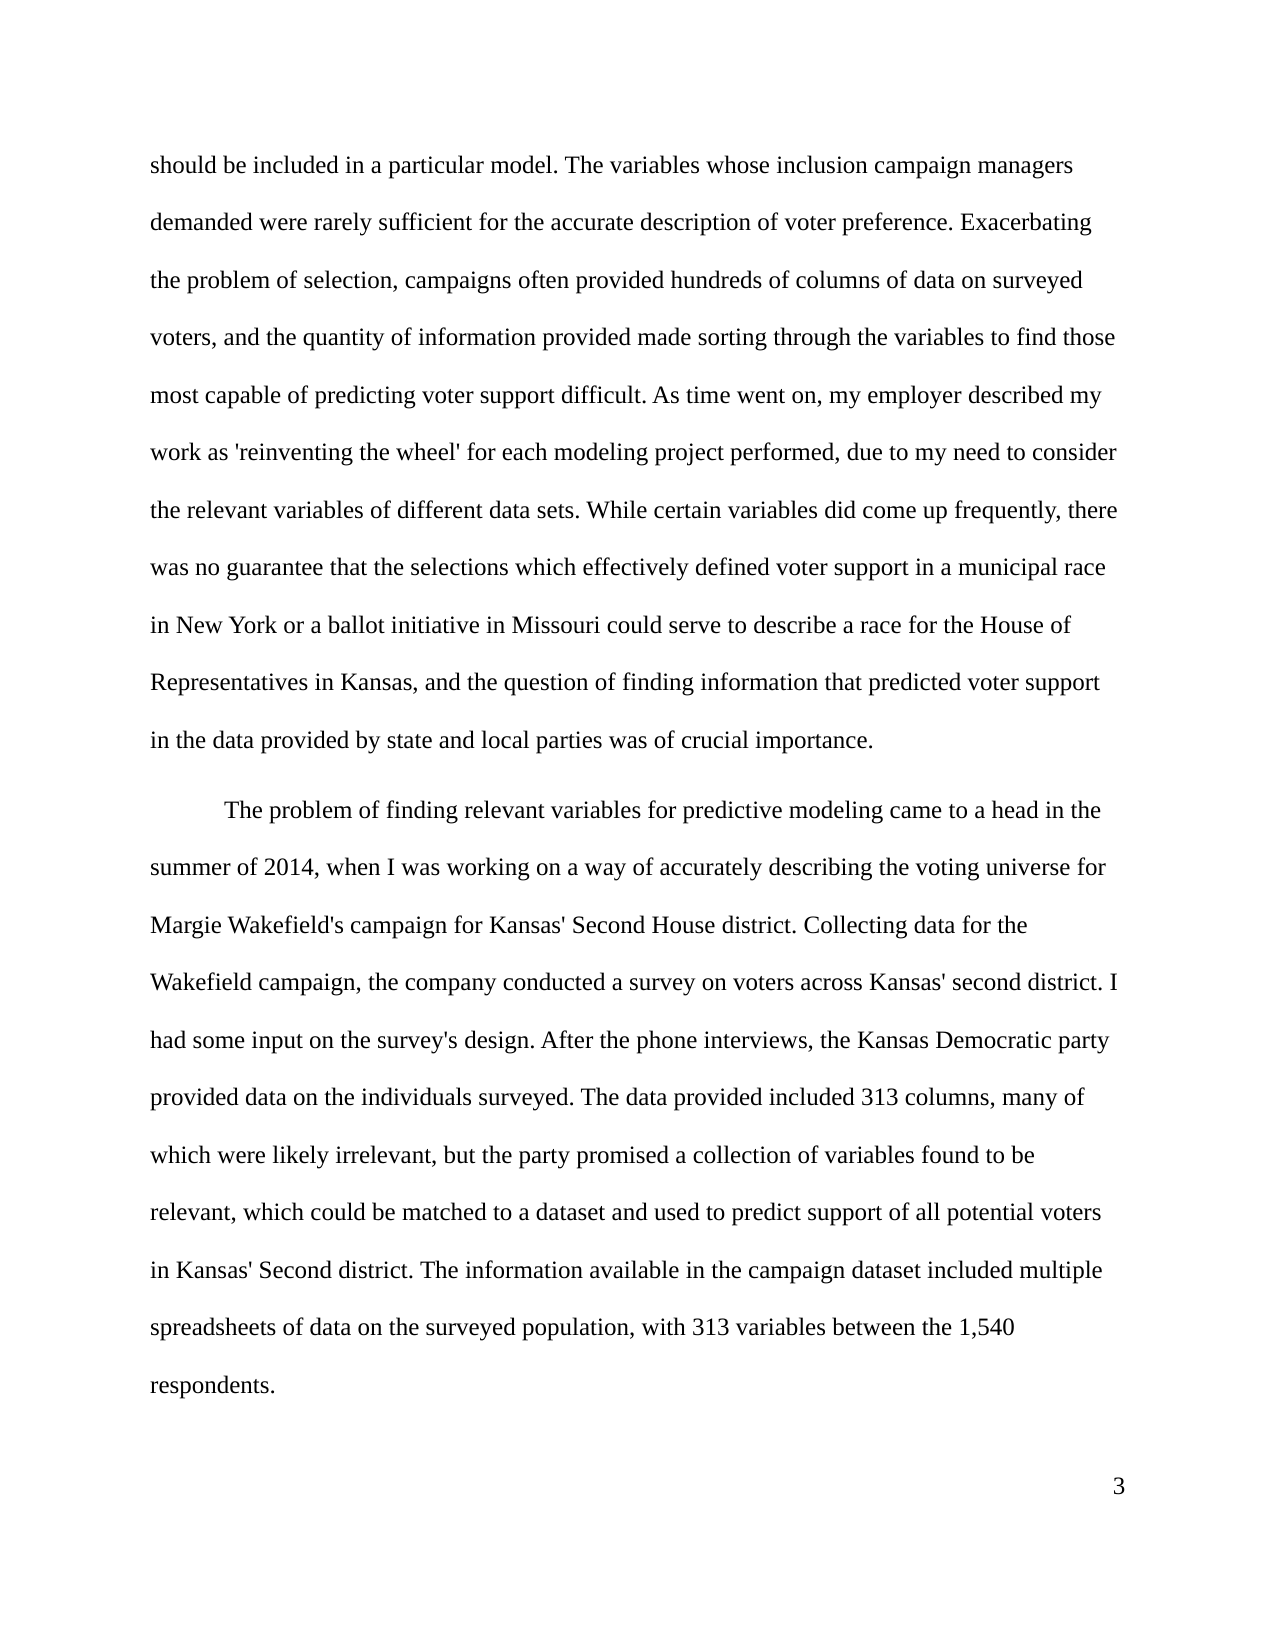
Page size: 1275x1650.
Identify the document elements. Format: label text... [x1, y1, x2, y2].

text The problem of finding relevant variables for predictive modeling came to a head in the summer of 2014, when I was working on a way of accurately describing the voting universe for Margie Wakefield's campaign for Kansas' Second House district. Collecting data for the Wakefield campaign, the company conducted a survey on voters across Kansas' second district. I had some input on the survey's design. After the phone interviews, the Kansas Democratic party provided data on the individuals surveyed. The data provided included 313 columns, many of which were likely irrelevant, but the party promised a collection of variables found to be relevant, which could be matched to a dataset and used to predict support of all potential voters in Kansas' Second district. The information available in the campaign dataset included multiple spreadsheets of data on the surveyed population, with 313 variables between the 1,540 respondents. [150, 795, 1125, 1399]
text should be included in a particular model. The variables whose inclusion campaign managers demanded were rarely sufficient for the accurate description of voter preference. Exacerbating the problem of selection, campaigns often provided hundreds of columns of data on surveyed voters, and the quantity of information provided made sorting through the variables to find those most capable of predicting voter support difficult. As time went on, my employer described my work as 'reinventing the wheel' for each modeling project performed, due to my need to consider the relevant variables of different data sets. While certain variables did come up frequently, there was no guarantee that the selections which effectively defined voter support in a municipal race in New York or a ballot initiative in Missouri could serve to describe a race for the House of Representatives in Kansas, and the question of finding information that predicted voter support in the data provided by state and local parties was of crucial importance. [150, 150, 1125, 754]
